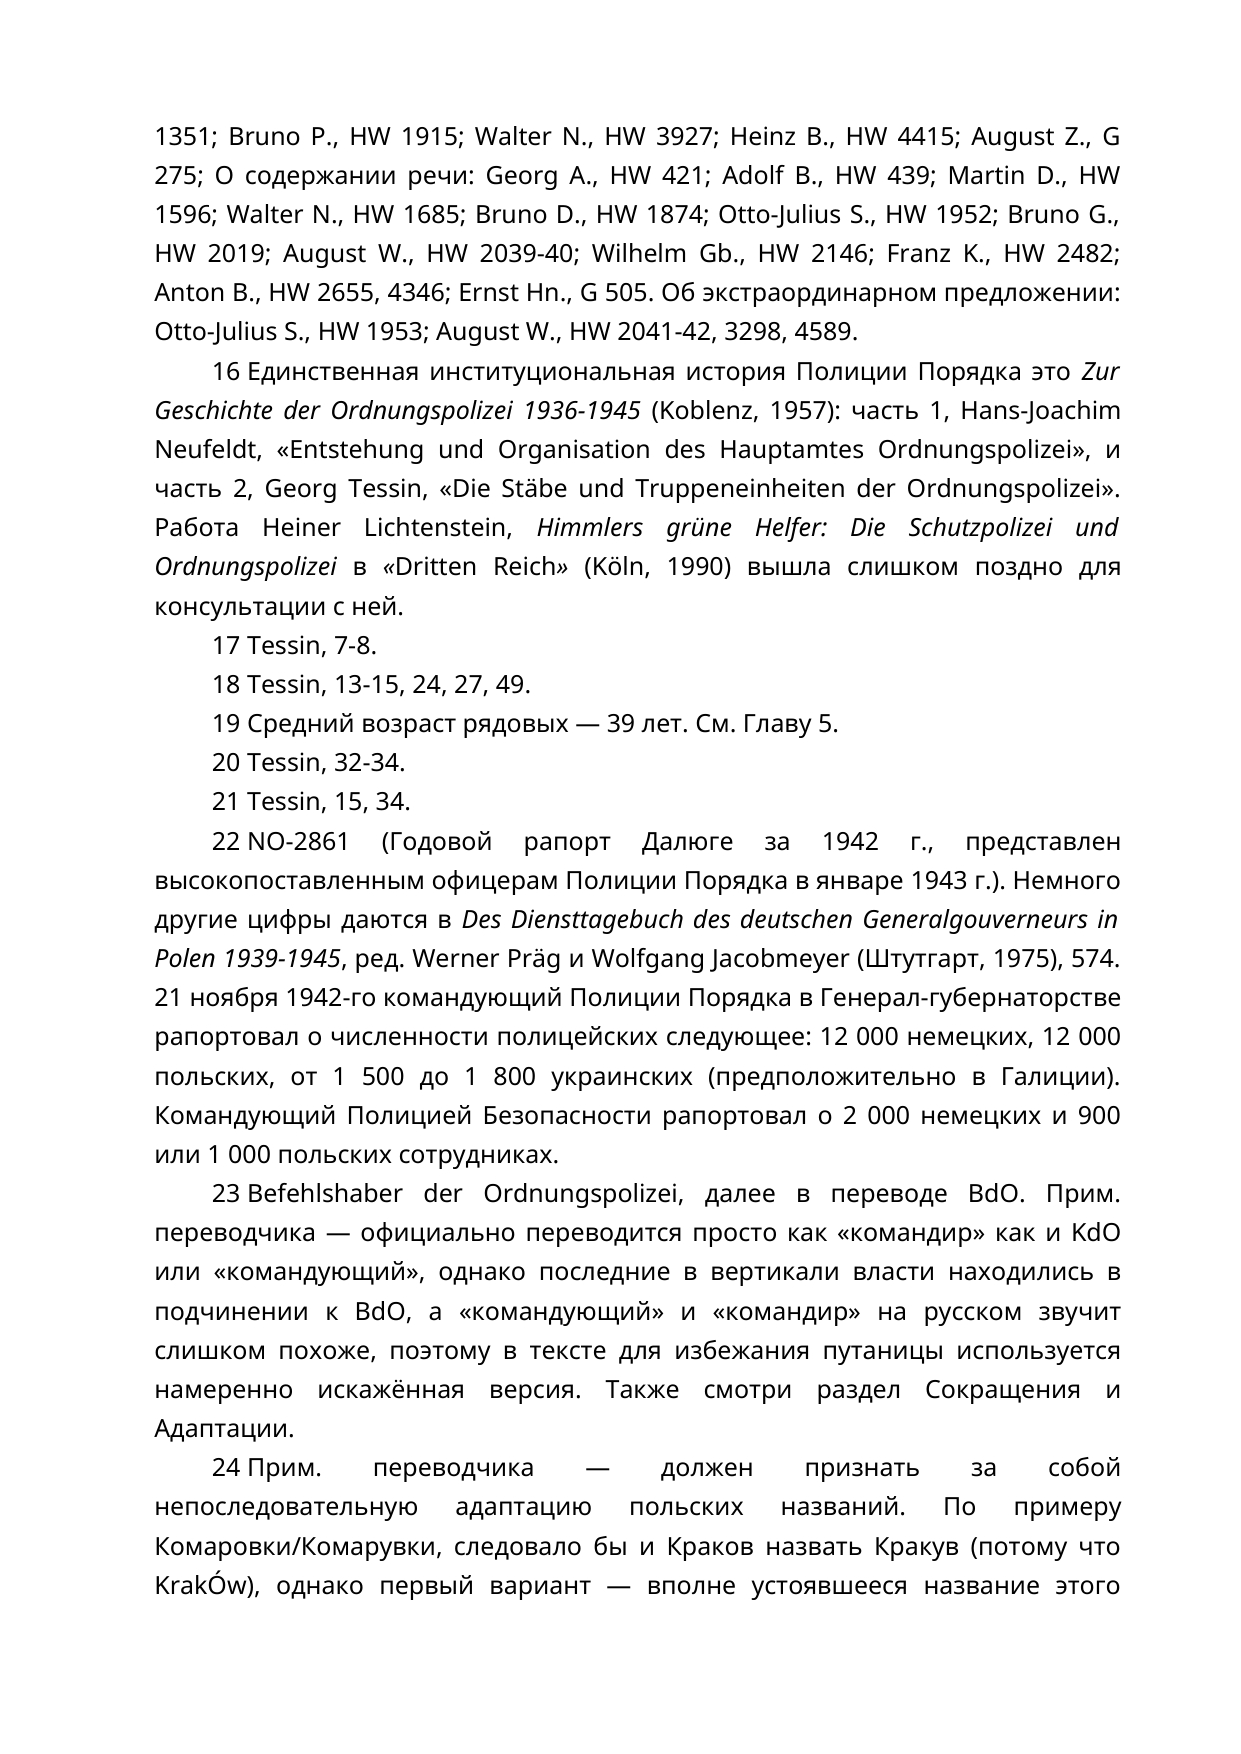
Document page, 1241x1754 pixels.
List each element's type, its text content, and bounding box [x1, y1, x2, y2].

text Единственная институциональная история Полиции Порядка это Zur Geschichte der Ordnungspolizei 1936-1945 (Koblenz, 1957): часть 1, Hans-Joachim Neufeldt, «Entstehung und Organisation des Hauptamtes Ordnungspolizei», и часть 2, Georg Tessin, «Die Stäbe und Truppeneinheiten der Ordnungspolizei». Работа Heiner Lichtenstein, Himmlers grüne Helfer: Die Schutzpolizei und Ordnungspolizei в «Dritten Reich» (Köln, 1990) вышла слишком поздно для консультации с ней. [118, 353, 1122, 622]
text Прим. переводчика — должен признать за собой непоследовательную адаптацию польских названий. По примеру Комаровки/Комарувки, следовало бы и Краков назвать Кракув (потому что KrakÓw), однако первый вариант — вполне устоявшееся название этого [118, 1450, 1122, 1601]
text 1351; Bruno P., HW 1915; Walter N., HW 3927; Heinz B., HW 4415; August Z., G 275; О содержании речи: Georg A., HW 421; Adolf B., HW 439; Martin D., HW 1596; Walter N., HW 1685; Bruno D., HW 1874; Otto-Julius S., HW 1952; Bruno G., HW 2019; August W., HW 2039-40; Wilhelm Gb., HW 2146; Franz K., HW 2482; Anton B., HW 2655, 4346; Ernst Hn., G 505. Об экстраординарном предложении: Otto-Julius S., HW 1953; August W., HW 2041-42, 3298, 4589. [118, 118, 1122, 348]
text Tessin, 13-15, 24, 27, 49. [118, 666, 1122, 701]
text Tessin, 15, 34. [118, 784, 1122, 818]
text Tessin, 7-8. [118, 627, 1122, 661]
text Befehlshaber der Ordnungspolizei, далее в переводе BdO. Прим. переводчика — официально переводится просто как «командир» как и KdO или «командующий», однако последние в вертикали власти находились в подчинении к BdO, а «командующий» и «командир» на русском звучит слишком похоже, поэтому в тексте для избежания путаницы используется намеренно искажённая версия. Также смотри раздел Сокращения и Адаптации. [118, 1176, 1122, 1445]
text Средний возраст рядовых — 39 лет. См. Главу 5. [118, 706, 1122, 740]
text NO-2861 (Годовой рапорт Далюге за 1942 г., представлен высокопоставленным офицерам Полиции Порядка в январе 1943 г.). Немного другие цифры даются в Des Diensttagebuch des deutschen Generalgouverneurs in Polen 1939-1945, ред. Werner Präg и Wolfgang Jacobmeyer (Штутгарт, 1975), 574. 21 ноября 1942-го командующий Полиции Порядка в Генерал-губернаторстве рапортовал о численности полицейских следующее: 12 000 немецких, 12 000 польских, от 1 500 до 1 800 украинских (предположительно в Галиции). Командующий Полицией Безопасности рапортовал о 2 000 немецких и 900 или 1 000 польских сотрудниках. [118, 823, 1122, 1171]
text Tessin, 32-34. [118, 745, 1122, 779]
